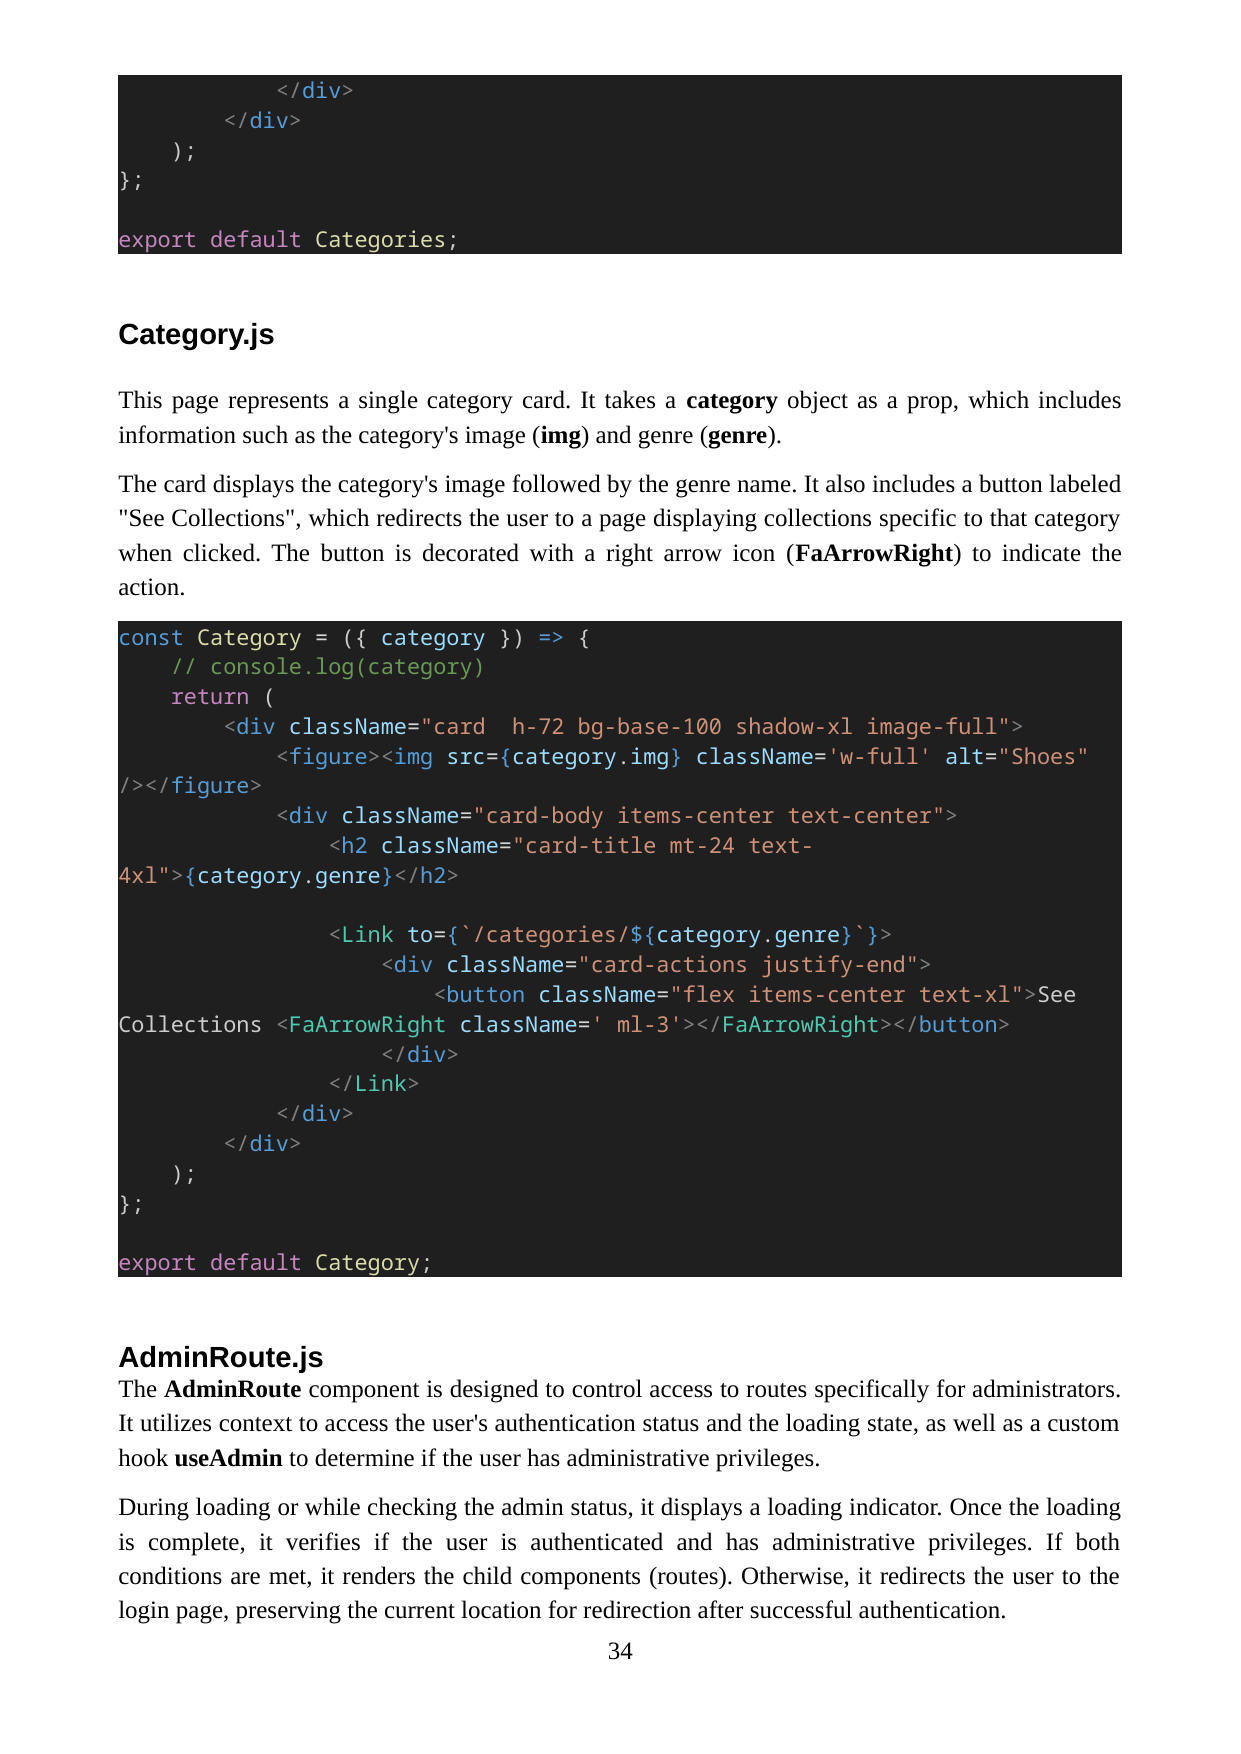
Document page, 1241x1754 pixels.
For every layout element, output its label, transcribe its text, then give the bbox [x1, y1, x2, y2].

text return ( [118, 681, 1122, 711]
text This page represents a single category card. It takes a category object as a prop, which includes information such as the category's image (img) and genre (genre). [118, 351, 1122, 449]
text The card displays the category's image followed by the genre name. It also includes a button labeled "See Collections", which redirects the user to a page displaying collections specific to that category when clicked. The button is decorated with a right arrow icon (FaArrowRight) to indicate the action. [118, 469, 1122, 601]
text During loading or while checking the admin status, it displays a loading indicator. Once the loading is complete, it verifies if the user is authenticated and has administrative privileges. If both conditions are met, it renders the child components (routes). Otherwise, it redirects the user to the login page, preserving the current location for redirection after successful authentication. [118, 1492, 1122, 1624]
text </div> [118, 1038, 1122, 1068]
text <button className="flex items-center text-xl">See Collections <FaArrowRight className=' ml-3'></FaArrowRight></button> [118, 979, 1122, 1038]
text </div> [118, 75, 1122, 105]
text </div> [118, 105, 1122, 134]
text <Link to={`/categories/${category.genre}`}> [118, 919, 1122, 949]
text </div> [118, 1098, 1122, 1128]
text <div className="card-actions justify-end"> [118, 949, 1122, 979]
text }; [118, 1187, 1122, 1217]
text <div className="card-body items-center text-center"> [118, 800, 1122, 830]
text ); [118, 1158, 1122, 1187]
subtitle AdminRoute.js [118, 1341, 1122, 1374]
text <h2 className="card-title mt-24 text-4xl">{category.genre}</h2> [118, 830, 1122, 889]
text </Link> [118, 1068, 1122, 1098]
subtitle Category.js [118, 317, 1122, 351]
text <figure><img src={category.img} className='w-full' alt="Shoes" /></figure> [118, 741, 1122, 800]
text }; [118, 164, 1122, 194]
text export default Category; [118, 1247, 1122, 1277]
text The AdminRoute component is designed to control access to routes specifically for administrators. It utilizes context to access the user's authentication status and the loading state, as well as a custom hook useAdmin to determine if the user has administrative privileges. [118, 1374, 1122, 1472]
text const Category = ({ category }) => { [118, 621, 1122, 651]
text <div className="card h-72 bg-base-100 shadow-xl image-full"> [118, 711, 1122, 741]
text export default Categories; [118, 224, 1122, 254]
text // console.log(category) [118, 651, 1122, 681]
text ); [118, 134, 1122, 164]
text </div> [118, 1128, 1122, 1158]
